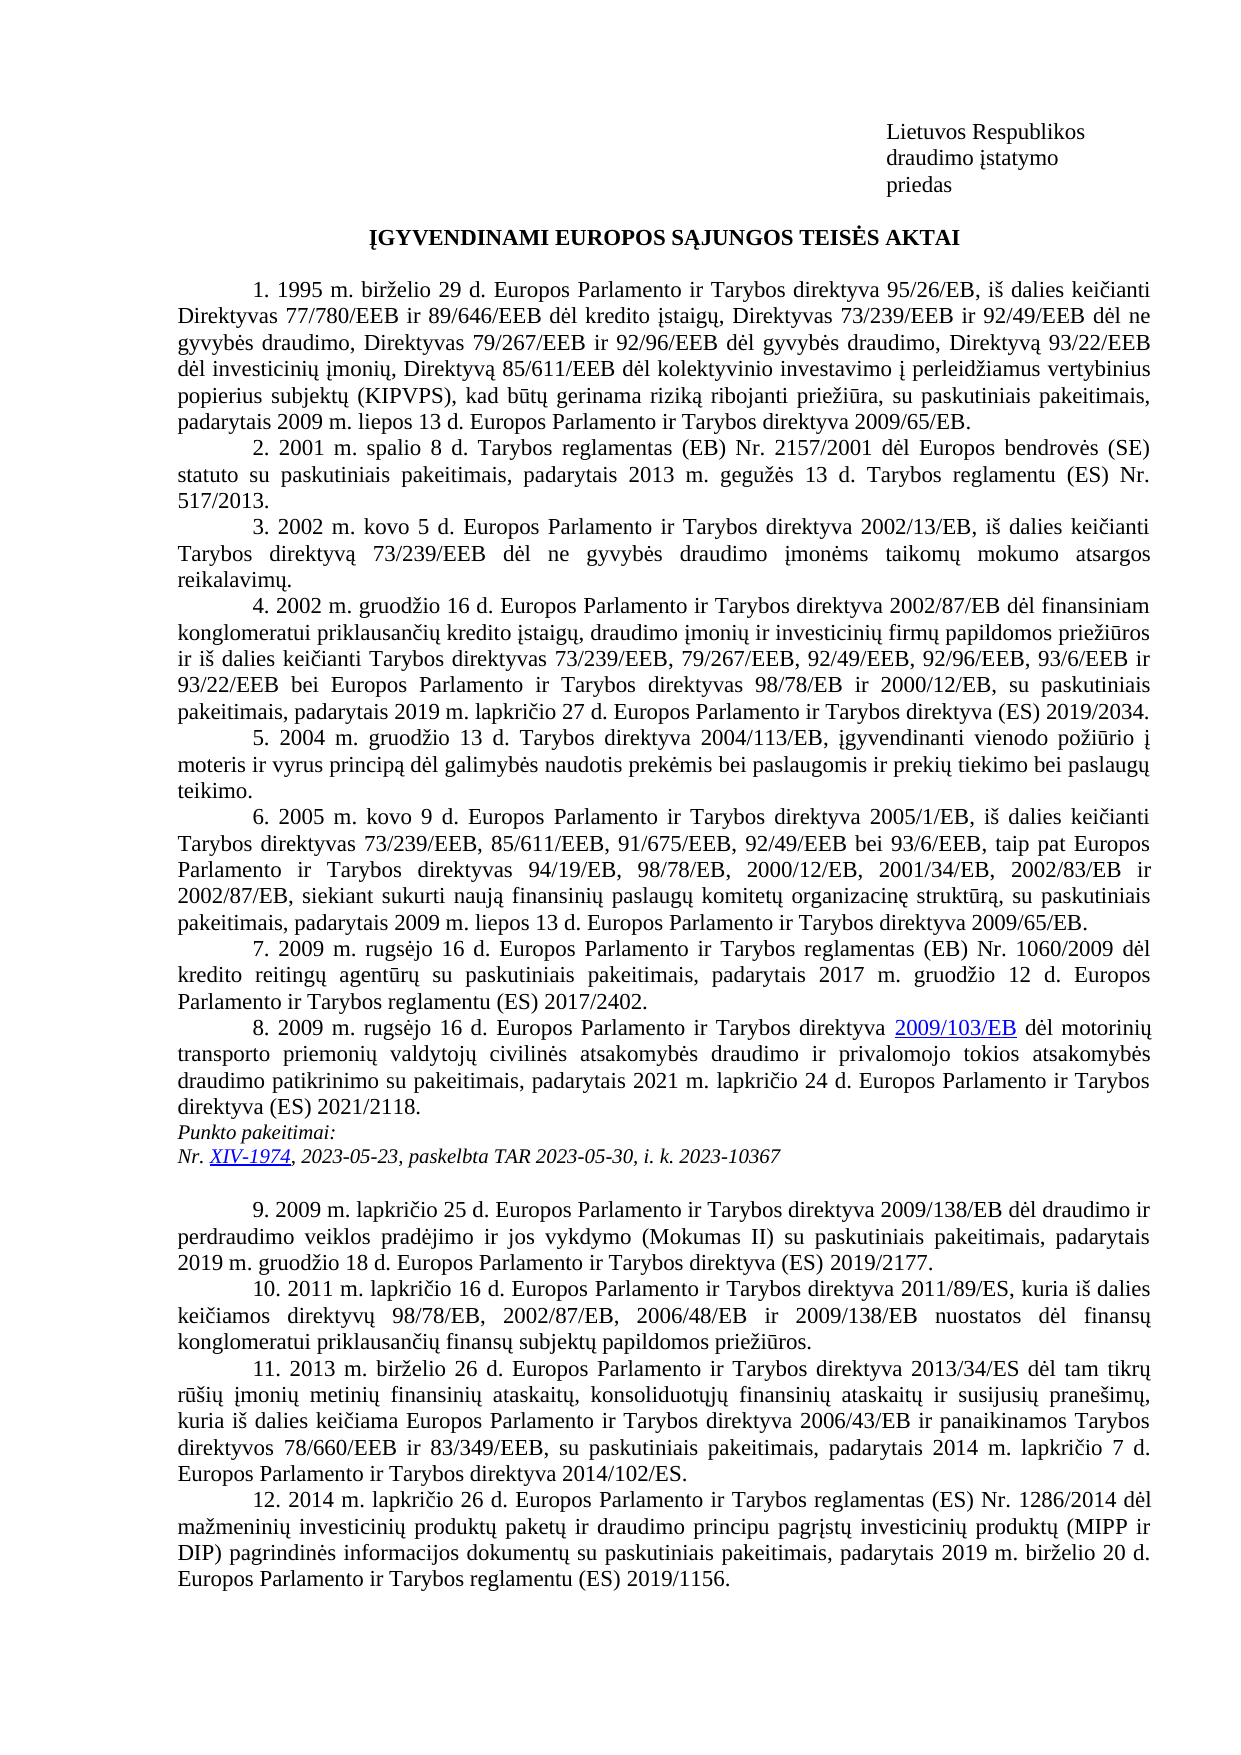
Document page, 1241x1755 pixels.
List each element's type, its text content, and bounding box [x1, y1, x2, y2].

text Punkto pakeitimai: [177, 1119, 1152, 1144]
text 3. 2002 m. kovo 5 d. Europos Parlamento ir Tarybos direktyva 2002/13/EB, iš dalies keičianti Tarybos direktyvą 73/239/EEB dėl ne gyvybės draudimo įmonėms taikomų mokumo atsargos reikalavimų. [177, 513, 1152, 592]
text Lietuvos Respublikos [177, 118, 1152, 144]
text Nr. XIV-1974, 2023-05-23, paskelbta TAR 2023-05-30, i. k. 2023-10367 [177, 1144, 1152, 1168]
text 8. 2009 m. rugsėjo 16 d. Europos Parlamento ir Tarybos direktyva 2009/103/EB dėl motorinių transporto priemonių valdytojų civilinės atsakomybės draudimo ir privalomojo tokios atsakomybės draudimo patikrinimo su pakeitimais, padarytais 2021 m. lapkričio 24 d. Europos Parlamento ir Tarybos direktyva (ES) 2021/2118. [177, 1014, 1152, 1119]
text 5. 2004 m. gruodžio 13 d. Tarybos direktyva 2004/113/EB, įgyvendinanti vienodo požiūrio į moteris ir vyrus principą dėl galimybės naudotis prekėmis bei paslaugomis ir prekių tiekimo bei paslaugų teikimo. [177, 724, 1152, 803]
text priedas [177, 171, 1152, 197]
text 12. 2014 m. lapkričio 26 d. Europos Parlamento ir Tarybos reglamentas (ES) Nr. 1286/2014 dėl mažmeninių investicinių produktų paketų ir draudimo principu pagrįstų investicinių produktų (MIPP ir DIP) pagrindinės informacijos dokumentų su paskutiniais pakeitimais, padarytais 2019 m. birželio 20 d. Europos Parlamento ir Tarybos reglamentu (ES) 2019/1156. [177, 1486, 1152, 1592]
text 2. 2001 m. spalio 8 d. Tarybos reglamentas (EB) Nr. 2157/2001 dėl Europos bendrovės (SE) statuto su paskutiniais pakeitimais, padarytais 2013 m. gegužės 13 d. Tarybos reglamentu (ES) Nr. 517/2013. [177, 434, 1152, 513]
text 9. 2009 m. lapkričio 25 d. Europos Parlamento ir Tarybos direktyva 2009/138/EB dėl draudimo ir perdraudimo veiklos pradėjimo ir jos vykdymo (Mokumas II) su paskutiniais pakeitimais, padarytais 2019 m. gruodžio 18 d. Europos Parlamento ir Tarybos direktyva (ES) 2019/2177. [177, 1196, 1152, 1276]
text draudimo įstatymo [177, 144, 1152, 171]
text 6. 2005 m. kovo 9 d. Europos Parlamento ir Tarybos direktyva 2005/1/EB, iš dalies keičianti Tarybos direktyvas 73/239/EEB, 85/611/EEB, 91/675/EEB, 92/49/EEB bei 93/6/EEB, taip pat Europos Parlamento ir Tarybos direktyvas 94/19/EB, 98/78/EB, 2000/12/EB, 2001/34/EB, 2002/83/EB ir 2002/87/EB, siekiant sukurti naują finansinių paslaugų komitetų organizacinę struktūrą, su paskutiniais pakeitimais, padarytais 2009 m. liepos 13 d. Europos Parlamento ir Tarybos direktyva 2009/65/EB. [177, 803, 1152, 935]
text 10. 2011 m. lapkričio 16 d. Europos Parlamento ir Tarybos direktyva 2011/89/ES, kuria iš dalies keičiamos direktyvų 98/78/EB, 2002/87/EB, 2006/48/EB ir 2009/138/EB nuostatos dėl finansų konglomeratui priklausančių finansų subjektų papildomos priežiūros. [177, 1276, 1152, 1354]
text ĮGYVENDINAMI EUROPOS SĄJUNGOS TEISĖS AKTAI [177, 223, 1152, 250]
text 7. 2009 m. rugsėjo 16 d. Europos Parlamento ir Tarybos reglamentas (EB) Nr. 1060/2009 dėl kredito reitingų agentūrų su paskutiniais pakeitimais, padarytais 2017 m. gruodžio 12 d. Europos Parlamento ir Tarybos reglamentu (ES) 2017/2402. [177, 935, 1152, 1014]
text 4. 2002 m. gruodžio 16 d. Europos Parlamento ir Tarybos direktyva 2002/87/EB dėl finansiniam konglomeratui priklausančių kredito įstaigų, draudimo įmonių ir investicinių firmų papildomos priežiūros ir iš dalies keičianti Tarybos direktyvas 73/239/EEB, 79/267/EEB, 92/49/EEB, 92/96/EEB, 93/6/EEB ir 93/22/EEB bei Europos Parlamento ir Tarybos direktyvas 98/78/EB ir 2000/12/EB, su paskutiniais pakeitimais, padarytais 2019 m. lapkričio 27 d. Europos Parlamento ir Tarybos direktyva (ES) 2019/2034. [177, 592, 1152, 724]
text 11. 2013 m. birželio 26 d. Europos Parlamento ir Tarybos direktyva 2013/34/ES dėl tam tikrų rūšių įmonių metinių finansinių ataskaitų, konsoliduotųjų finansinių ataskaitų ir susijusių pranešimų, kuria iš dalies keičiama Europos Parlamento ir Tarybos direktyva 2006/43/EB ir panaikinamos Tarybos direktyvos 78/660/EEB ir 83/349/EEB, su paskutiniais pakeitimais, padarytais 2014 m. lapkričio 7 d. Europos Parlamento ir Tarybos direktyva 2014/102/ES. [177, 1354, 1152, 1486]
text 1. 1995 m. birželio 29 d. Europos Parlamento ir Tarybos direktyva 95/26/EB, iš dalies keičianti Direktyvas 77/780/EEB ir 89/646/EEB dėl kredito įstaigų, Direktyvas 73/239/EEB ir 92/49/EEB dėl ne gyvybės draudimo, Direktyvas 79/267/EEB ir 92/96/EEB dėl gyvybės draudimo, Direktyvą 93/22/EEB dėl investicinių įmonių, Direktyvą 85/611/EEB dėl kolektyvinio investavimo į perleidžiamus vertybinius popierius subjektų (KIPVPS), kad būtų gerinama riziką ribojanti priežiūra, su paskutiniais pakeitimais, padarytais 2009 m. liepos 13 d. Europos Parlamento ir Tarybos direktyva 2009/65/EB. [177, 276, 1152, 434]
